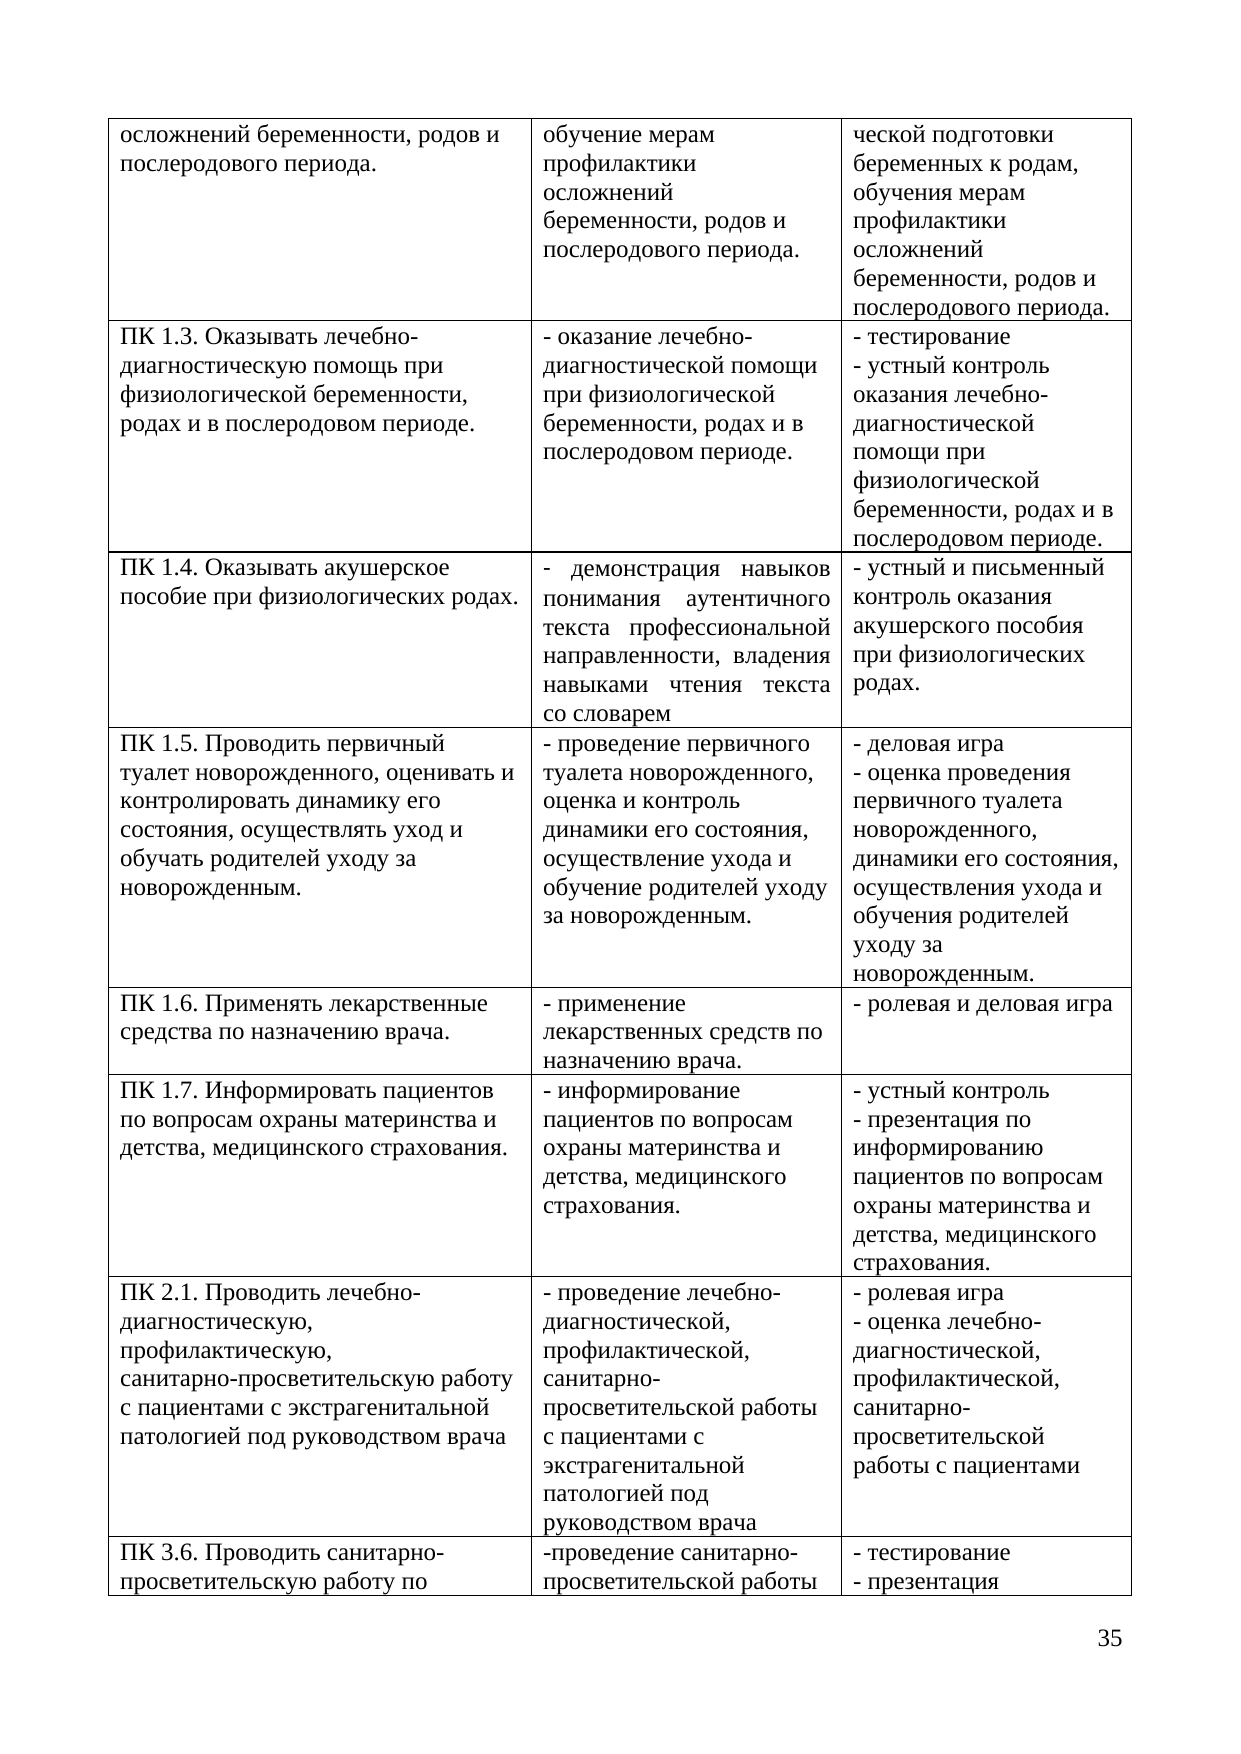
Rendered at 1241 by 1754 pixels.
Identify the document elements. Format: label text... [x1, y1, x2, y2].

table_cell - проведение первичного туалета новорожденного, оценка и контроль динамики его состояния, осуществление ухода и обучение родителей уходу за новорожденным. [532, 728, 841, 987]
table_cell - деловая игра - оценка проведения первичного туалета новорожденного, динамики его состояния, осуществления ухода и обучения родителей уходу за новорожденным. [842, 728, 1131, 987]
table_cell ПК 1.6. Применять лекарственные средства по назначению врача. [109, 988, 531, 1074]
table_cell -проведение санитарно-просветительской работы [532, 1537, 841, 1594]
table_cell - проведение лечебно- диагностической, профилактической, санитарно-просветительской работы с пациентами с экстрагенитальной патологией под руководством врача [532, 1277, 841, 1536]
table_cell обучение мерам профилактики осложнений беременности, родов и послеродового периода. [532, 119, 841, 320]
table_cell ПК 3.6. Проводить санитарно-просветительскую работу по [109, 1537, 531, 1594]
table_cell - ролевая и деловая игра [842, 988, 1131, 1074]
table_cell - тестирование - устный контроль оказания лечебно-диагностической помощи при физиологической беременности, родах и в послеродовом периоде. [842, 321, 1131, 551]
table_cell ческой подготовки беременных к родам, обучения мерам профилактики осложнений беременности, родов и послеродового периода. [842, 119, 1131, 320]
table_cell ПК 1.4. Оказывать акушерское пособие при физиологических родах. [109, 553, 531, 727]
table_cell - оказание лечебно-диагностической помощи при физиологической беременности, родах и в послеродовом периоде. [532, 321, 841, 551]
table_cell - демонстрация навыков понимания аутентичного текста профессиональной направленности, владения навыками чтения текста со словарем [532, 553, 841, 727]
table_cell - ролевая игра - оценка лечебно-диагностической, профилактической, санитарно-просветительской работы с пациентами [842, 1277, 1131, 1536]
table_cell ПК 2.1. Проводить лечебно-диагностическую, профилактическую, санитарно-просветительскую работу с пациентами с экстрагенитальной патологией под руководством врача [109, 1277, 531, 1536]
table_cell осложнений беременности, родов и послеродового периода. [109, 119, 531, 320]
table_cell - тестирование - презентация [842, 1537, 1131, 1594]
table_cell - устный контроль - презентация по информированию пациентов по вопросам охраны материнства и детства, медицинского страхования. [842, 1075, 1131, 1276]
table_cell - информирование пациентов по вопросам охраны материнства и детства, медицинского страхования. [532, 1075, 841, 1276]
table_cell ПК 1.7. Информировать пациентов по вопросам охраны материнства и детства, медицинского страхования. [109, 1075, 531, 1276]
table_cell - применение лекарственных средств по назначению врача. [532, 988, 841, 1074]
table_cell ПК 1.3. Оказывать лечебно-диагностическую помощь при физиологической беременности, родах и в послеродовом периоде. [109, 321, 531, 551]
table_cell - устный и письменный контроль оказания акушерского пособия при физиологических родах. [842, 553, 1131, 727]
table_cell ПК 1.5. Проводить первичный туалет новорожденного, оценивать и контролировать динамику его состояния, осуществлять уход и обучать родителей уходу за новорожденным. [109, 728, 531, 987]
